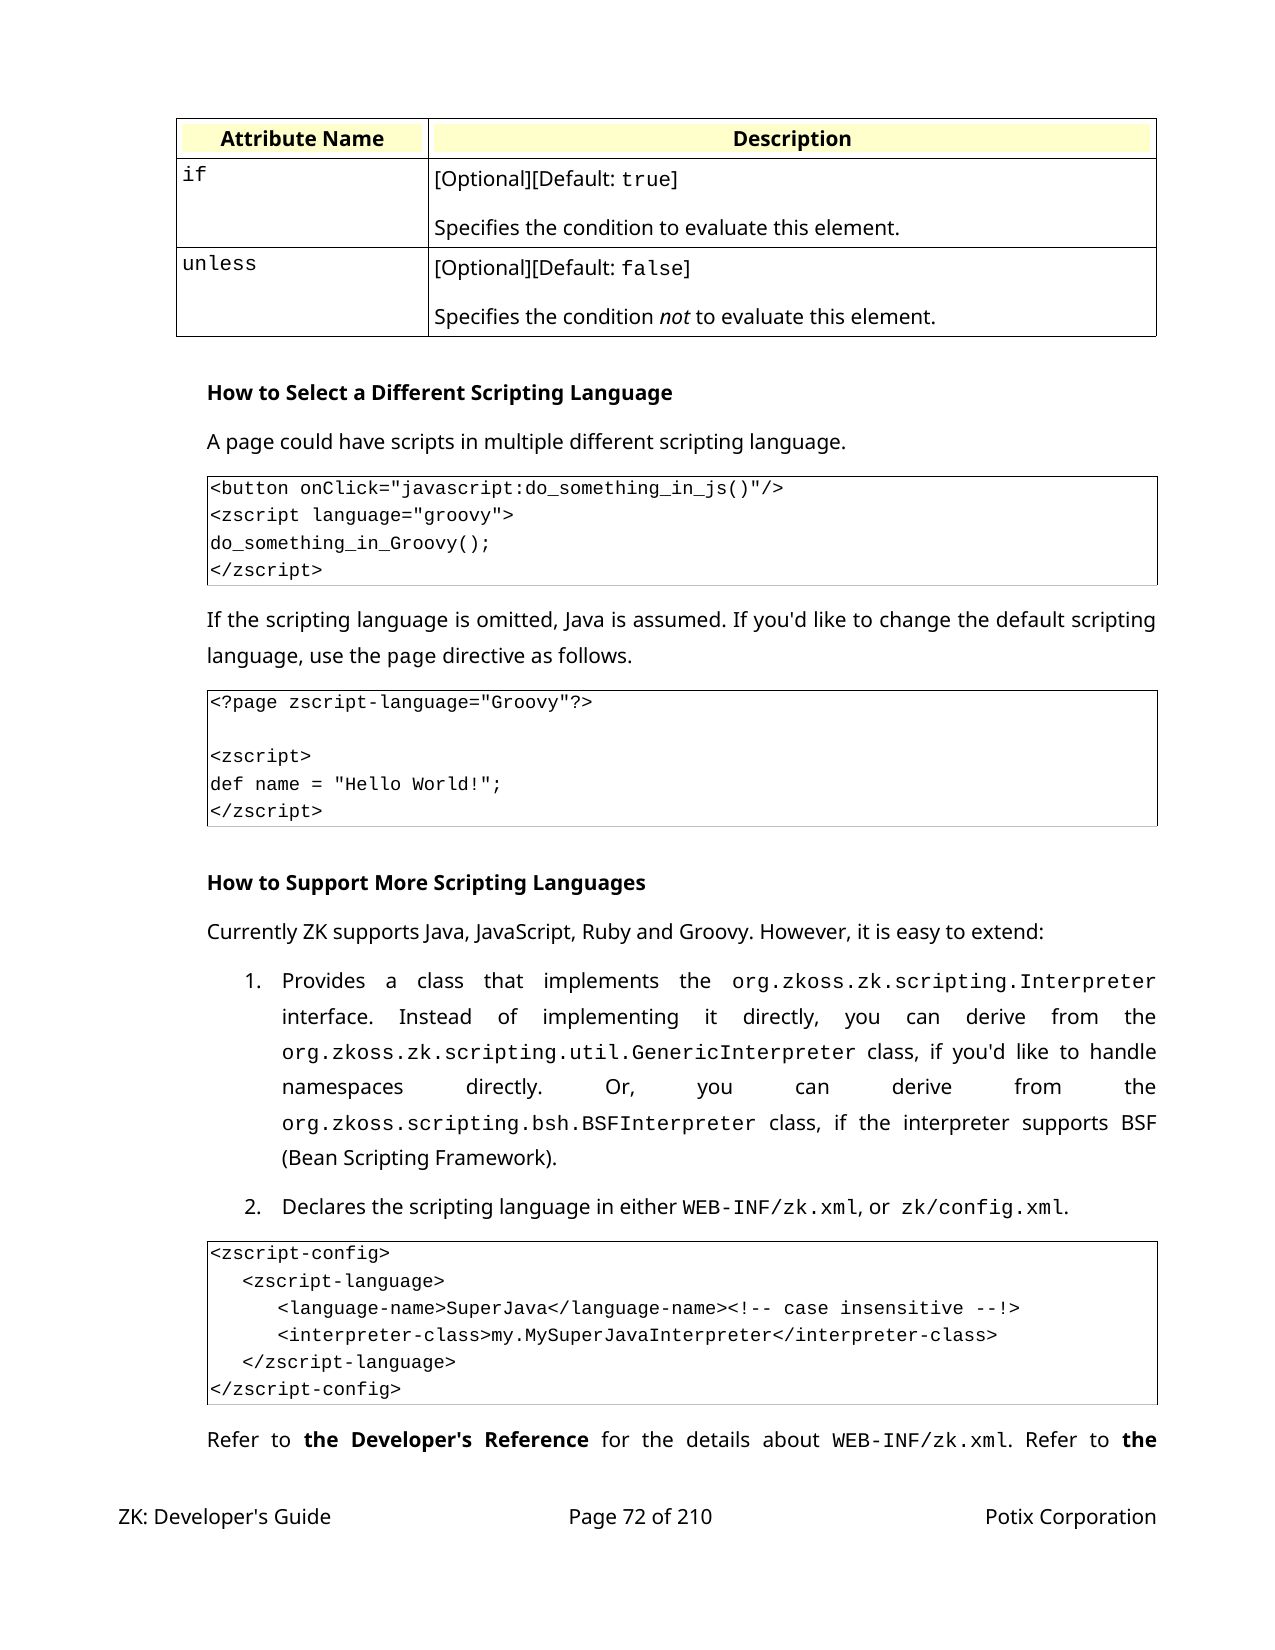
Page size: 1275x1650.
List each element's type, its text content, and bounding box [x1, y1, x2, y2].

table_header Attribute Name [177, 119, 428, 158]
text Currently ZK supports Java, JavaScript, Ruby and Groovy. However, it is easy to extend: [207, 917, 1157, 946]
text A page could have scripts in multiple different scripting language. [207, 427, 1157, 456]
text <zscript-config> [208, 1242, 1157, 1266]
table_cell unless [177, 248, 428, 336]
text <interpreter-class>my.MySuperJavaInterpreter</interpreter-class> [208, 1323, 1157, 1347]
text <?page zscript-language="Groovy"?> [208, 691, 1157, 714]
text </zscript> [208, 799, 1157, 826]
text <zscript language="groovy"> [208, 503, 1157, 528]
text </zscript-language> [208, 1350, 1157, 1374]
subtitle How to Support More Scripting Languages [207, 868, 1157, 897]
text <zscript> [208, 744, 1157, 769]
text Refer to the Developer's Reference for the details about WEB-INF/zk.xml. Refer to the [207, 1425, 1157, 1454]
text </zscript-config> [208, 1377, 1157, 1404]
table_cell [Optional][Default: false] Specifies the condition not to evaluate this element. [429, 248, 1156, 336]
text </zscript> [208, 558, 1157, 585]
subtitle How to Select a Different Scripting Language [207, 378, 1157, 407]
list Declares the scripting language in either WEB-INF/zk.xml, or zk/config.xml. [244, 1192, 1157, 1221]
table_header Description [429, 119, 1156, 158]
text do_something_in_Groovy(); [208, 531, 1157, 555]
table_cell if [177, 159, 428, 247]
text <language-name>SuperJava</language-name><!-- case insensitive --!> [208, 1296, 1157, 1320]
list Provides a class that implements the org.zkoss.zk.scripting.Interpreter interface. Instead of implementing it directly, you can derive from the org.zkoss.zk.scripting.util.GenericInterpreter class, if you'd like to handle namespaces directly. Or, you can derive from the org.zkoss.scripting.bsh.BSFInterpreter class, if the interpreter supports BSF (Bean Scripting Framework). [244, 966, 1157, 1171]
text <zscript-language> [208, 1268, 1157, 1293]
text If the scripting language is omitted, Java is assumed. If you'd like to change the default scripting language, use the page directive as follows. [207, 606, 1157, 669]
text <button onClick="javascript:do_something_in_js()"/> [208, 477, 1157, 500]
text def name = "Hello World!"; [208, 772, 1157, 796]
table_cell [Optional][Default: true] Specifies the condition to evaluate this element. [429, 159, 1156, 247]
